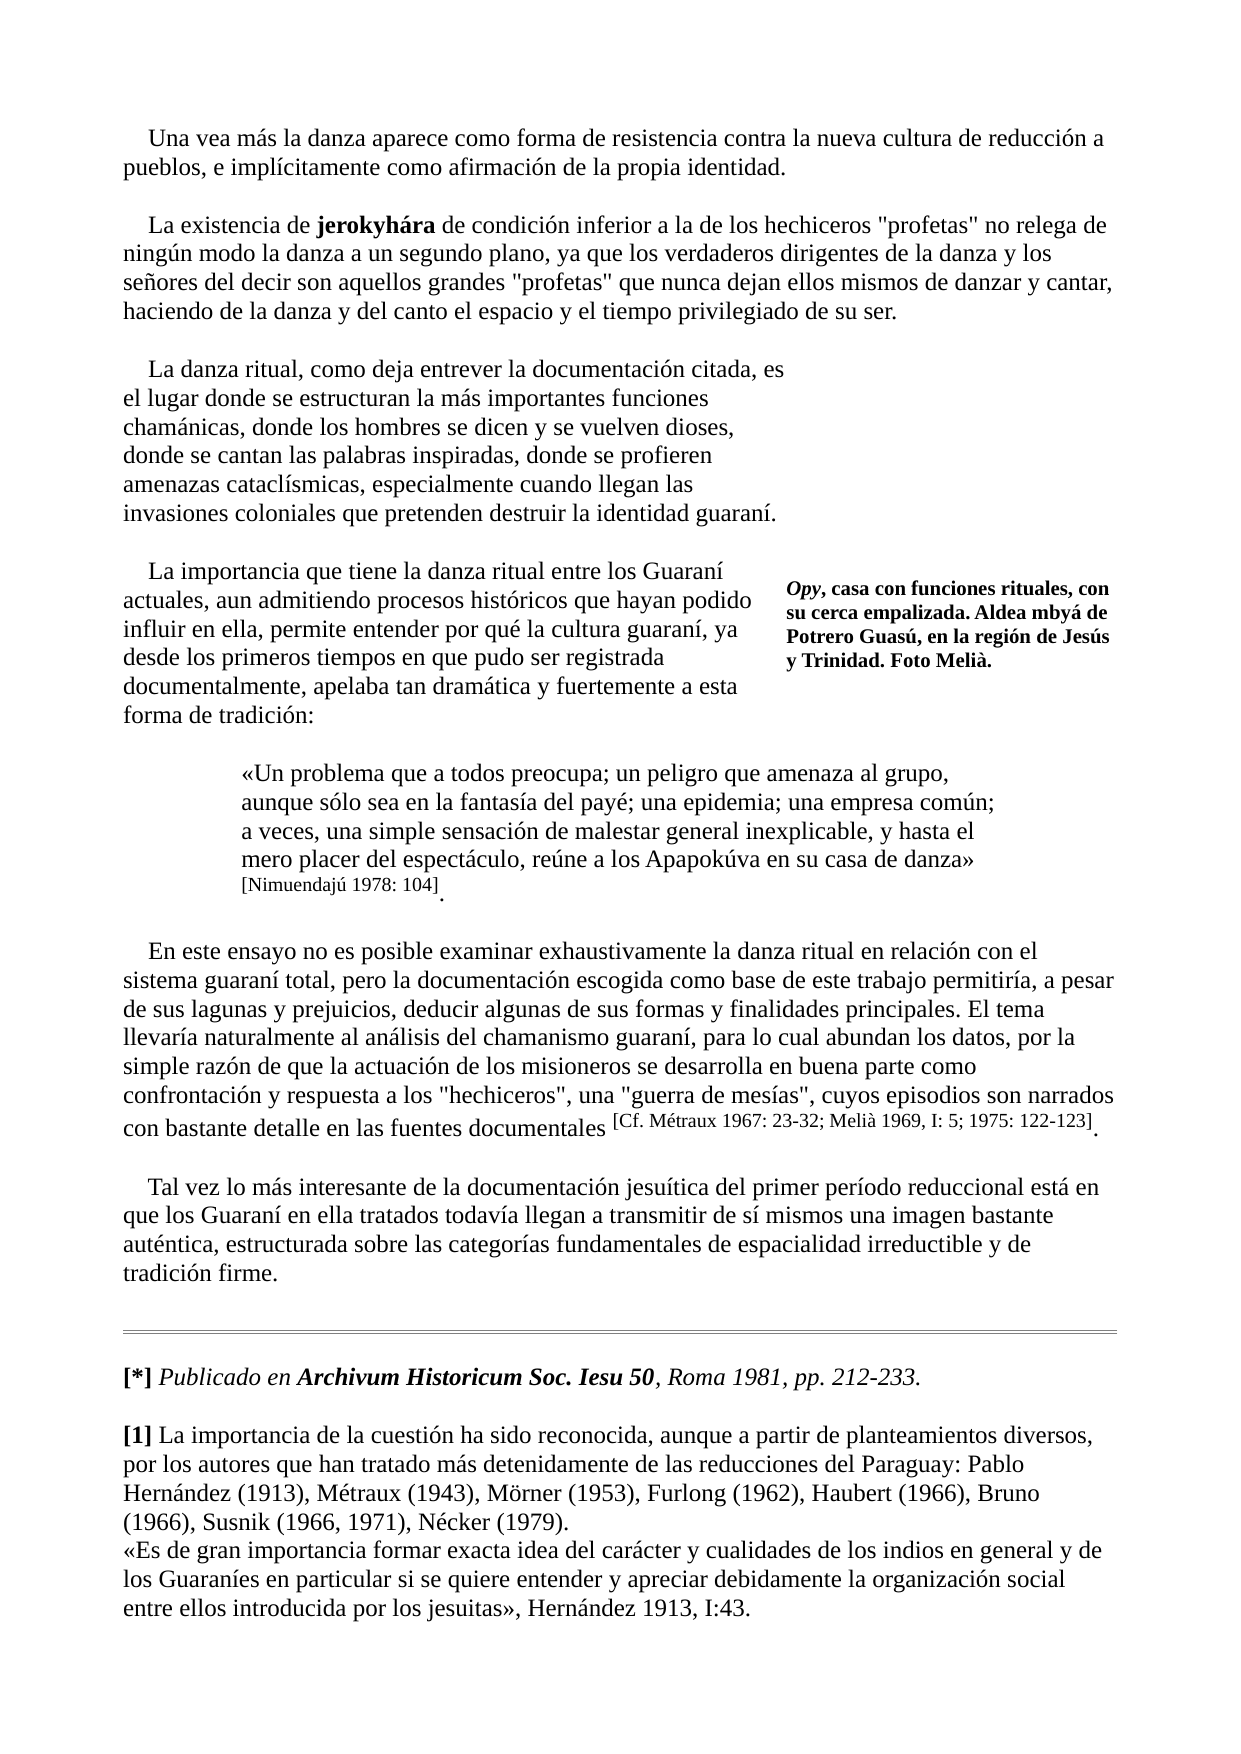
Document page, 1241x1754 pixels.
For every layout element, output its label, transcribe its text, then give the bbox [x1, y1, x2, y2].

table_header [786, 354, 1117, 576]
table_cell Opy, casa con funciones rituales, con su cerca empalizada. Aldea mbyá de Potrero Guasú, en la región de Jesús y Trinidad. Foto Melià. [786, 576, 1117, 672]
table_header documentalmente, apelaba tan dramática y fuertemente a esta forma de tradición: «Un problema que a todos preocupa; un peligro que amenaza al grupo, aunque sólo sea en la fantasía del payé; una epidemia; una empresa común; a veces, una simple sensación de malestar general inexplicable, y hasta el mero placer del espectáculo, reúne a los Apapokúva en su casa de danza» [Nimuendajú 1978: 104]. En este ensayo no es posible examinar exhaustivamente la danza ritual en relación con el sistema guaraní total, pero la documentación escogida como base de este trabajo permitiría, a pesar de sus lagunas y prejuicios, deducir algunas de sus formas y finalidades principales. El tema llevaría naturalmente al análisis del chamanismo guaraní, para lo cual abundan los datos, por la simple razón de que la actuación de los misioneros se desarrolla en buena parte como confrontación y respuesta a los "hechiceros", una "guerra de mesías", cuyos episodios son narrados con bastante detalle en las fuentes documentales [Cf. Métraux 1967: 23-32; Melià 1969, I: 5; 1975: 122-123]. Tal vez lo más interesante de la documentación jesuítica del primer período reduccional está en que los Guaraní en ella tratados todavía llegan a transmitir de sí mismos una imagen bastante auténtica, estructurada sobre las categorías fundamentales de espacialidad irreductible y de tradición firme. [*] Publicado en Archivum Historicum Soc. Iesu 50, Roma 1981, pp. 212-233. [1] La importancia de la cuestión ha sido reconocida, aunque a partir de planteamientos diversos, por los autores que han tratado más detenidamente de las reducciones del Paraguay: Pablo Hernández (1913), Métraux (1943), Mörner (1953), Furlong (1962), Haubert (1966), Bruno (1966), Susnik (1966, 1971), Nécker (1979). «Es de gran importancia formar exacta idea del carácter y cualidades de los indios en general y de los Guaraníes en particular si se quiere entender y apreciar debidamente la organización social entre ellos introducida por los jesuitas», Hernández 1913, I:43. [118, 673, 1122, 1627]
table_header Una vea más la danza aparece como forma de resistencia contra la nueva cultura de reducción a pueblos, e implícitamente como afirmación de la propia identidad. La existencia de jerokyhára de condición inferior a la de los hechiceros "profetas" no relega de ningún modo la danza a un segundo plano, ya que los verdaderos dirigentes de la danza y los señores del decir son aquellos grandes "profetas" que nunca dejan ellos mismos de danzar y cantar, haciendo de la danza y del canto el espacio y el tiempo privilegiado de su ser. La danza ritual, como deja entrever la documentación citada, es el lugar donde se estructuran la más importantes funciones chamánicas, donde los hombres se dicen y se vuelven dioses, donde se cantan las palabras inspiradas, donde se profieren amenazas cataclísmicas, especialmente cuando llegan las invasiones coloniales que pretenden destruir la identidad guaraní. La importancia que tiene la danza ritual entre los Guaraní actuales, aun admitiendo procesos históricos que hayan podido influir en ella, permite entender por qué la cultura guaraní, ya desde los primeros tiempos en que pudo ser registrada [118, 118, 1122, 672]
